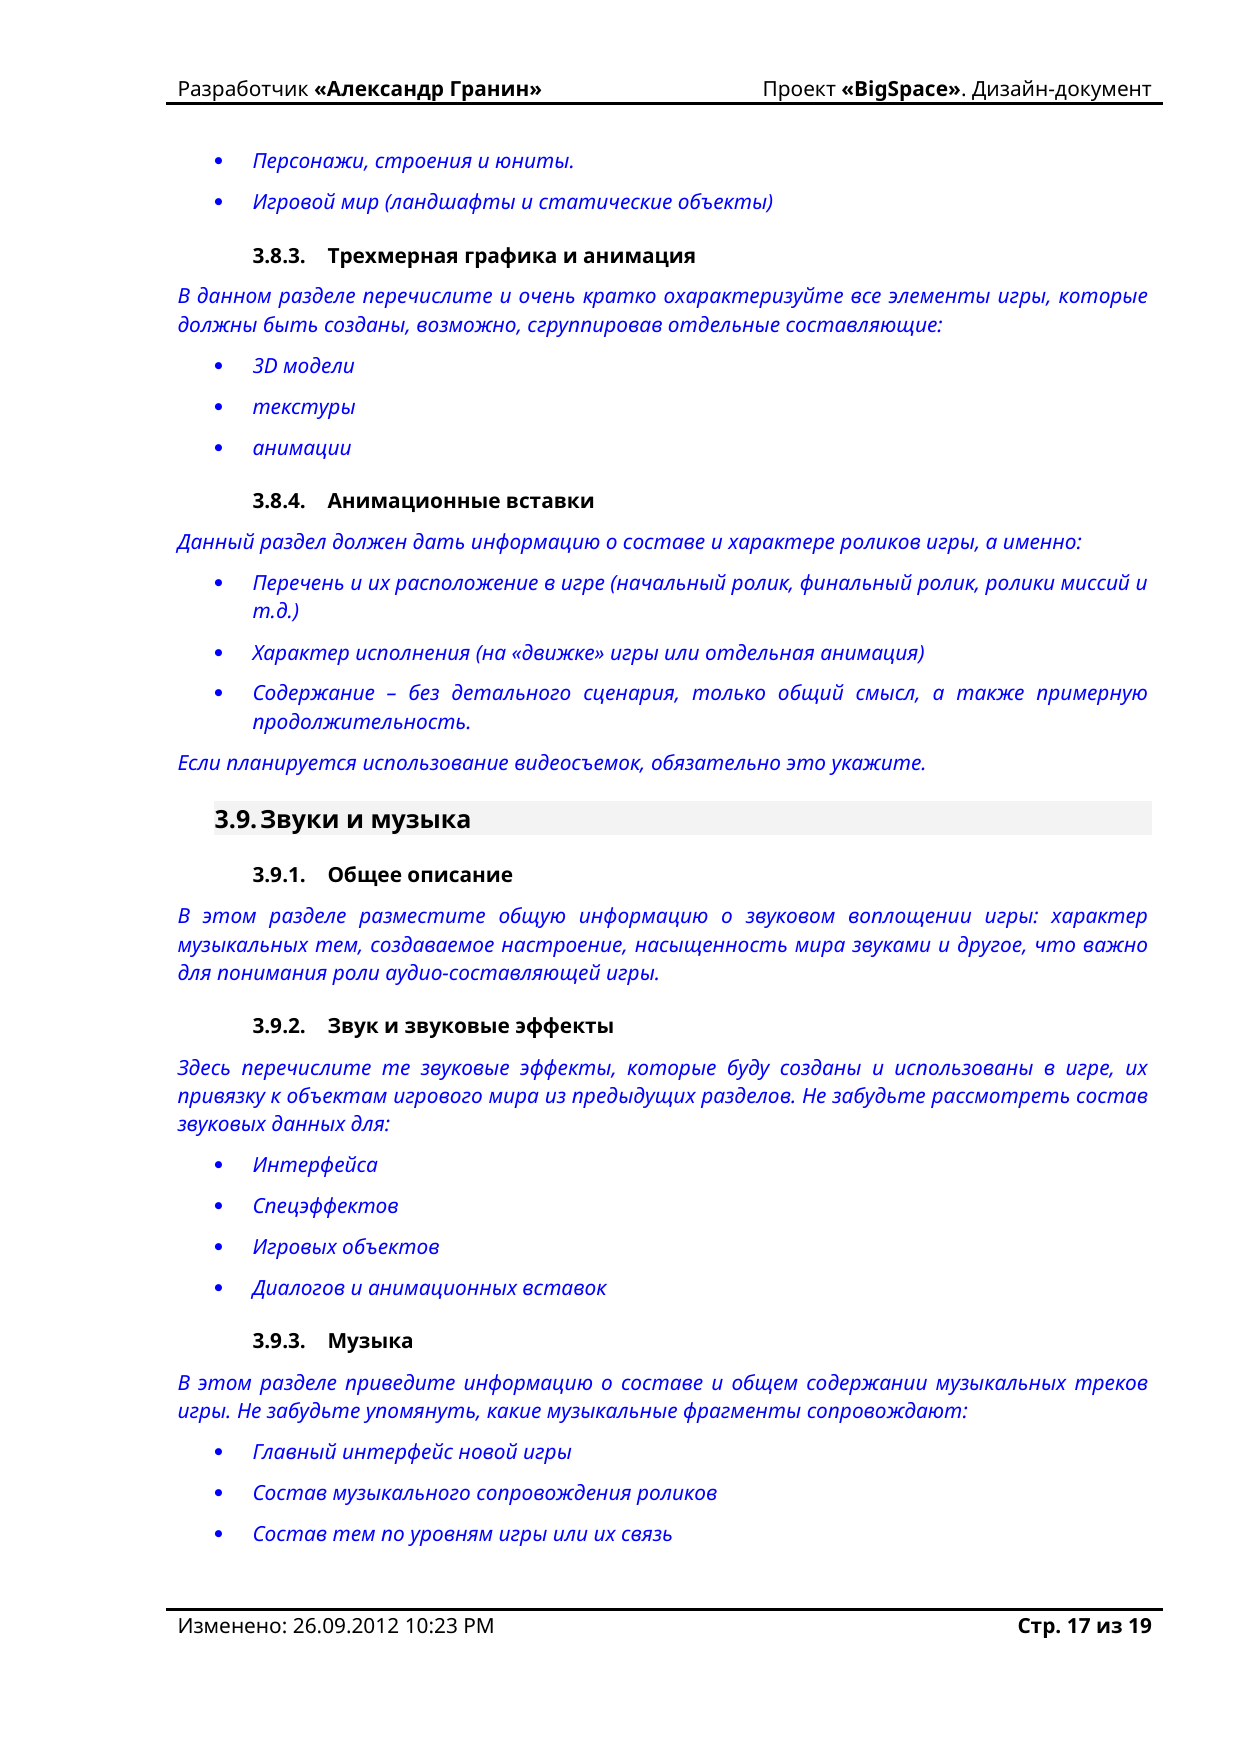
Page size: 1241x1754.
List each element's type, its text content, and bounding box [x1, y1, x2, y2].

text В данном разделе перечислите и очень кратко охарактеризуйте все элементы игры, которые должны быть созданы, возможно, сгруппировав отдельные составляющие: [177, 282, 1152, 338]
text Данный раздел должен дать информацию о составе и характере роликов игры, а именно: [177, 527, 1152, 556]
list Характер исполнения (на «движке» игры или отдельная анимация) [215, 638, 1152, 666]
list Интерфейса [215, 1150, 1152, 1179]
subtitle Общее описание [252, 860, 1152, 889]
list Главный интерфейс новой игры [215, 1437, 1152, 1465]
text В этом разделе приведите информацию о составе и общем содержании музыкальных треков игры. Не забудьте упомянуть, какие музыкальные фрагменты сопровождают: [177, 1368, 1152, 1424]
subtitle Анимационные вставки [252, 486, 1152, 515]
list Игровых объектов [215, 1232, 1152, 1261]
subtitle Звуки и музыка [214, 801, 1152, 835]
text Если планируется использование видеосъемок, обязательно это укажите. [177, 748, 1152, 776]
list Перечень и их расположение в игре (начальный ролик, финальный ролик, ролики миссий и т.д.) [215, 568, 1152, 625]
list Содержание – без детального сценария, только общий смысл, а также примерную продолжительность. [215, 678, 1152, 735]
list 3D модели [215, 351, 1152, 379]
list Спецэффектов [215, 1191, 1152, 1220]
list Состав музыкального сопровождения роликов [215, 1478, 1152, 1506]
list Состав тем по уровням игры или их связь [215, 1519, 1152, 1547]
list Персонажи, строения и юниты. [215, 146, 1152, 175]
list анимации [215, 433, 1152, 461]
text В этом разделе разместите общую информацию о звуковом воплощении игры: характер музыкальных тем, создаваемое настроение, насыщенность мира звуками и другое, что важно для понимания роли аудио-составляющей игры. [177, 901, 1152, 987]
subtitle Звук и звуковые эффекты [252, 1012, 1152, 1040]
subtitle Музыка [252, 1327, 1152, 1355]
list Игровой мир (ландшафты и статические объекты) [215, 187, 1152, 216]
list Диалогов и анимационных вставок [215, 1273, 1152, 1302]
subtitle Трехмерная графика и анимация [252, 241, 1152, 269]
list текстуры [215, 392, 1152, 420]
text Здесь перечислите те звуковые эффекты, которые буду созданы и использованы в игре, их привязку к объектам игрового мира из предыдущих разделов. Не забудьте рассмотреть состав звуковых данных для: [177, 1053, 1152, 1138]
